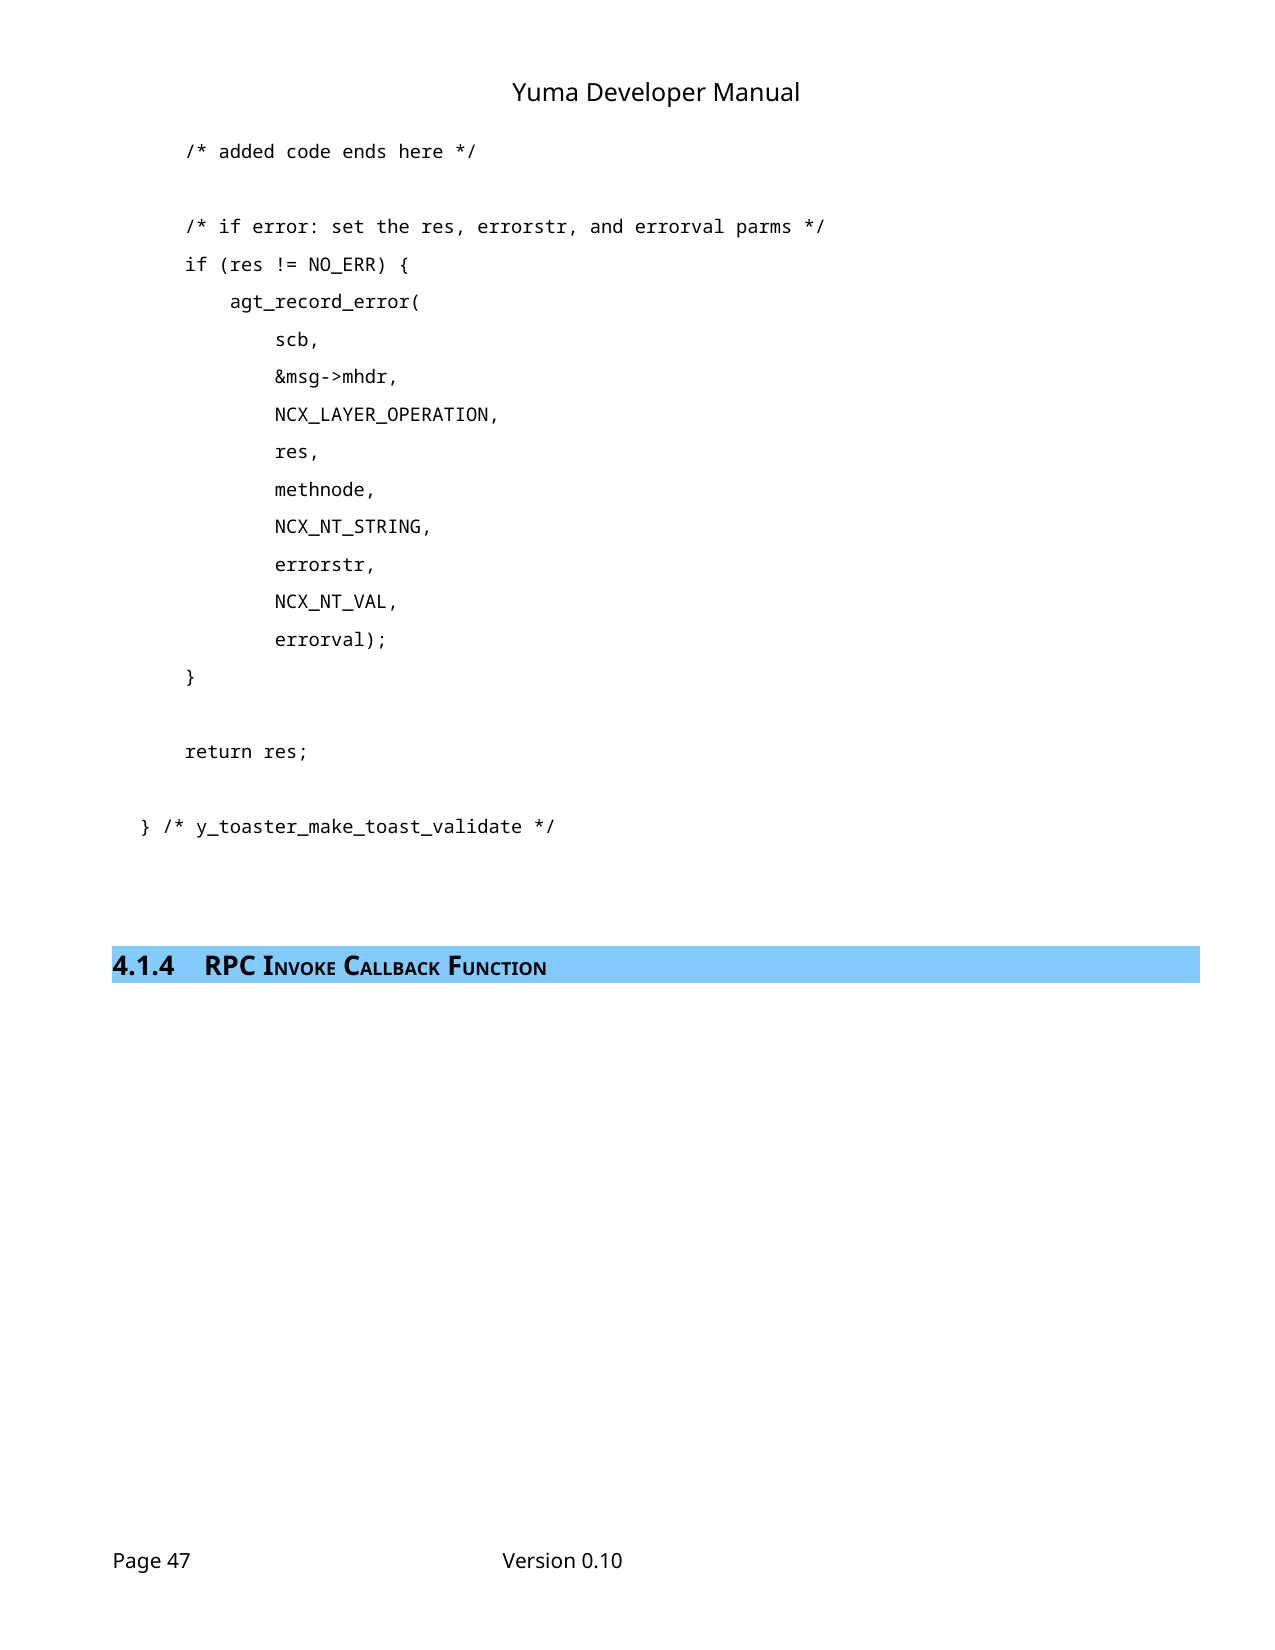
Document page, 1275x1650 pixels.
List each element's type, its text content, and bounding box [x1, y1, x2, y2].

text agt_record_error( [139, 288, 1200, 314]
subtitle RPC Invoke Callback Function [112, 946, 1200, 983]
text return res; [139, 738, 1200, 764]
text methnode, [139, 476, 1200, 502]
text NCX_NT_VAL, [139, 588, 1200, 614]
text /* added code ends here */ [139, 138, 1200, 164]
text res, [139, 438, 1200, 464]
text errorstr, [139, 551, 1200, 577]
text NCX_NT_STRING, [139, 513, 1200, 539]
text /* if error: set the res, errorstr, and errorval parms */ [139, 213, 1200, 239]
text } [139, 663, 1200, 689]
text NCX_LAYER_OPERATION, [139, 401, 1200, 427]
text scb, [139, 326, 1200, 352]
text } /* y_toaster_make_toast_validate */ [139, 813, 1200, 839]
text if (res != NO_ERR) { [139, 251, 1200, 277]
text &msg->mhdr, [139, 363, 1200, 389]
text errorval); [139, 626, 1200, 652]
